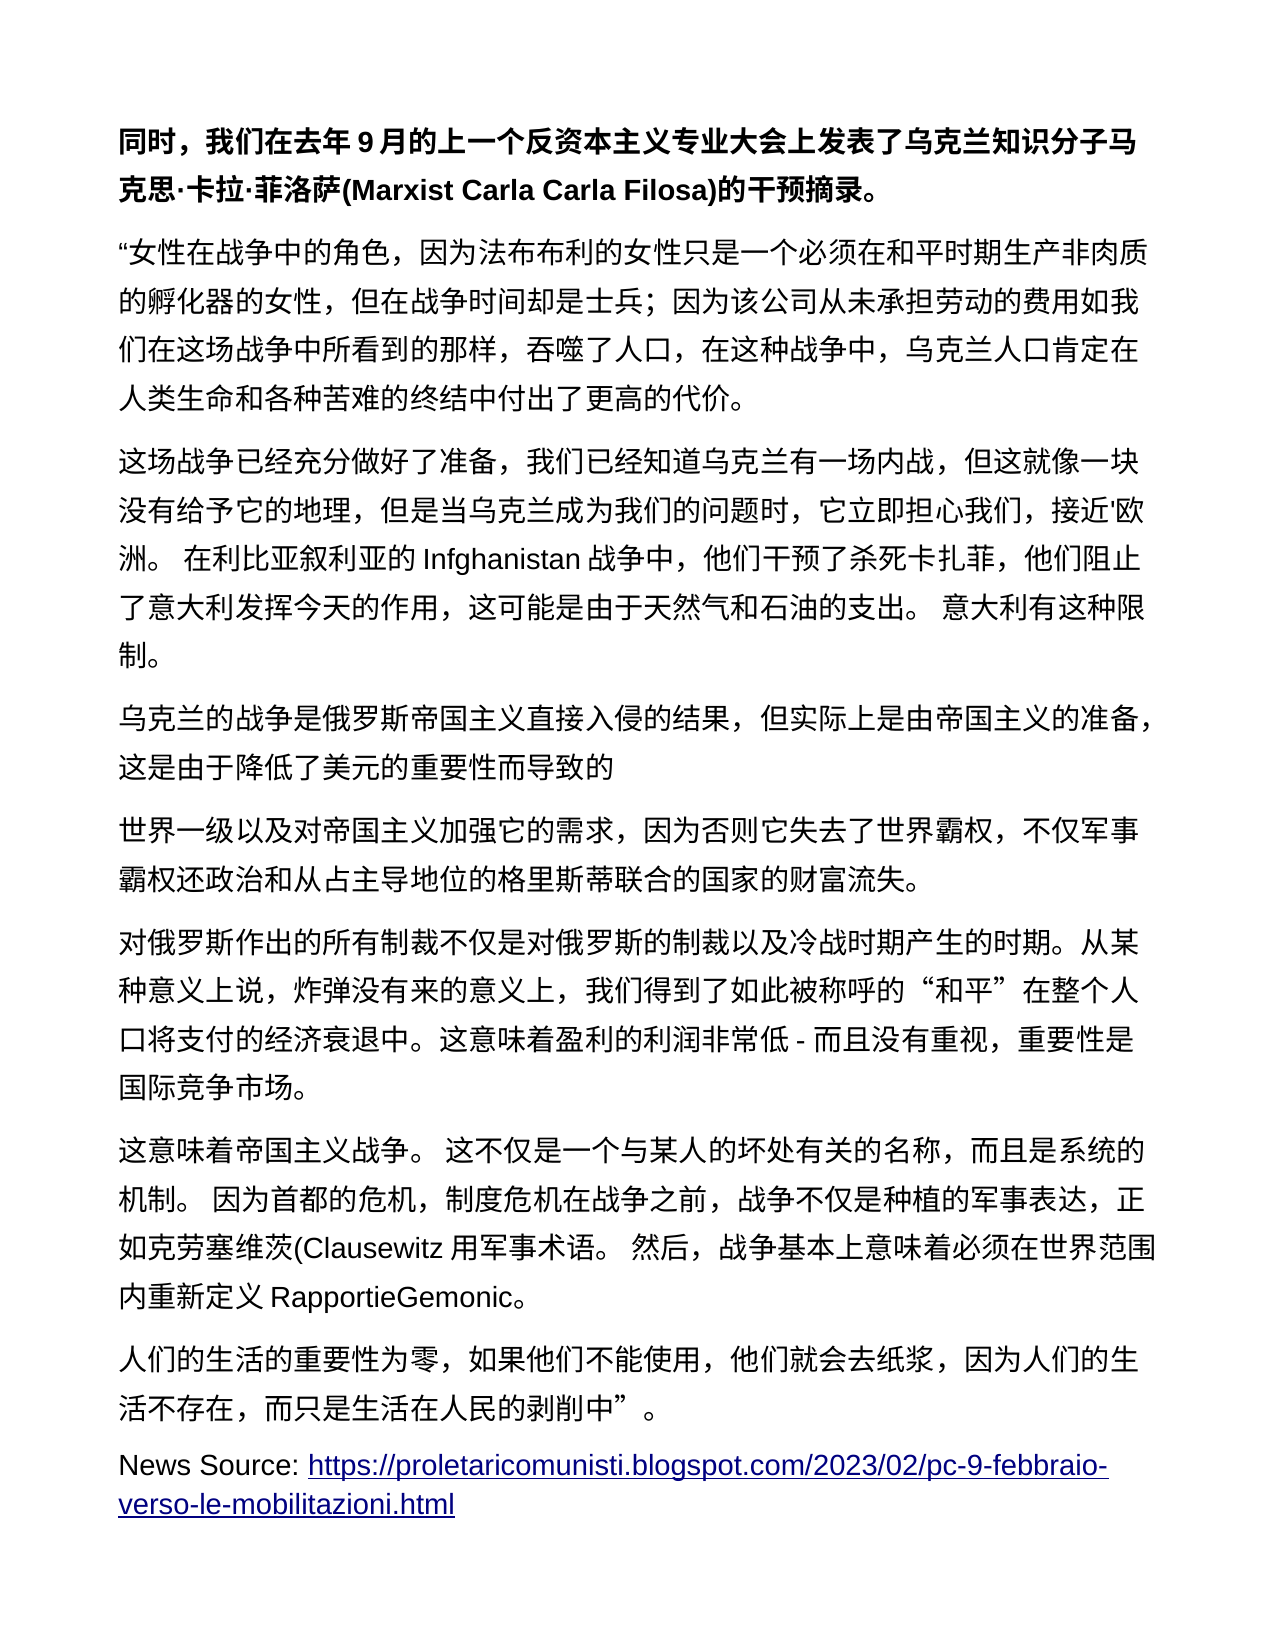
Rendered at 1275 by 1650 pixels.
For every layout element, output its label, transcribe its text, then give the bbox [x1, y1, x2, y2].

text “女性在战争中的角色，因为法布布利的女性只是一个必须在和平时期生产非肉质的孵化器的女性，但在战争时间却是士兵；因为该公司从未承担劳动的费用如我们在这场战争中所看到的那样，吞噬了人口，在这种战争中，乌克兰人口肯定在人类生命和各种苦难的终结中付出了更高的代价。 [118, 230, 1157, 418]
text 同时，我们在去年9月的上一个反资本主义专业大会上发表了乌克兰知识分子马克思·卡拉·菲洛萨(Marxist Carla Carla Filosa)的干预摘录。 [118, 118, 1157, 209]
text 人们的生活的重要性为零，如果他们不能使用，他们就会去纸浆，因为人们的生活不存在，而只是生活在人民的剥削中”。 [118, 1337, 1157, 1427]
text 这场战争已经充分做好了准备，我们已经知道乌克兰有一场内战，但这就像一块没有给予它的地理，但是当乌克兰成为我们的问题时，它立即担心我们，接近'欧洲。 在利比亚叙利亚的Infghanistan战争中，他们干预了杀死卡扎菲，他们阻止了意大利发挥今天的作用，这可能是由于天然气和石油的支出。 意大利有这种限制。 [118, 438, 1157, 675]
text 乌克兰的战争是俄罗斯帝国主义直接入侵的结果，但实际上是由帝国主义的准备，这是由于降低了美元的重要性而导致的 [118, 696, 1157, 787]
text 对俄罗斯作出的所有制裁不仅是对俄罗斯的制裁以及冷战时期产生的时期。从某种意义上说，炸弹没有来的意义上，我们得到了如此被称呼的“和平”在整个人口将支付的经济衰退中。这意味着盈利的利润非常低 - 而且没有重视，重要性是国际竞争市场。 [118, 919, 1157, 1107]
text News Source: https://proletaricomunisti.blogspot.com/2023/02/pc-9-febbraio-verso-le-mobilitazioni.html [118, 1448, 1157, 1520]
text 这意味着帝国主义战争。 这不仅是一个与某人的坏处有关的名称，而且是系统的机制。 因为首都的危机，制度危机在战争之前，战争不仅是种植的军事表达，正如克劳塞维茨(Clausewitz用军事术语。 然后，战争基本上意味着必须在世界范围内重新定义RapportieGemonic。 [118, 1128, 1157, 1316]
text 世界一级以及对帝国主义加强它的需求，因为否则它失去了世界霸权，不仅军事霸权还政治和从占主导地位的格里斯蒂联合的国家的财富流失。 [118, 807, 1157, 898]
